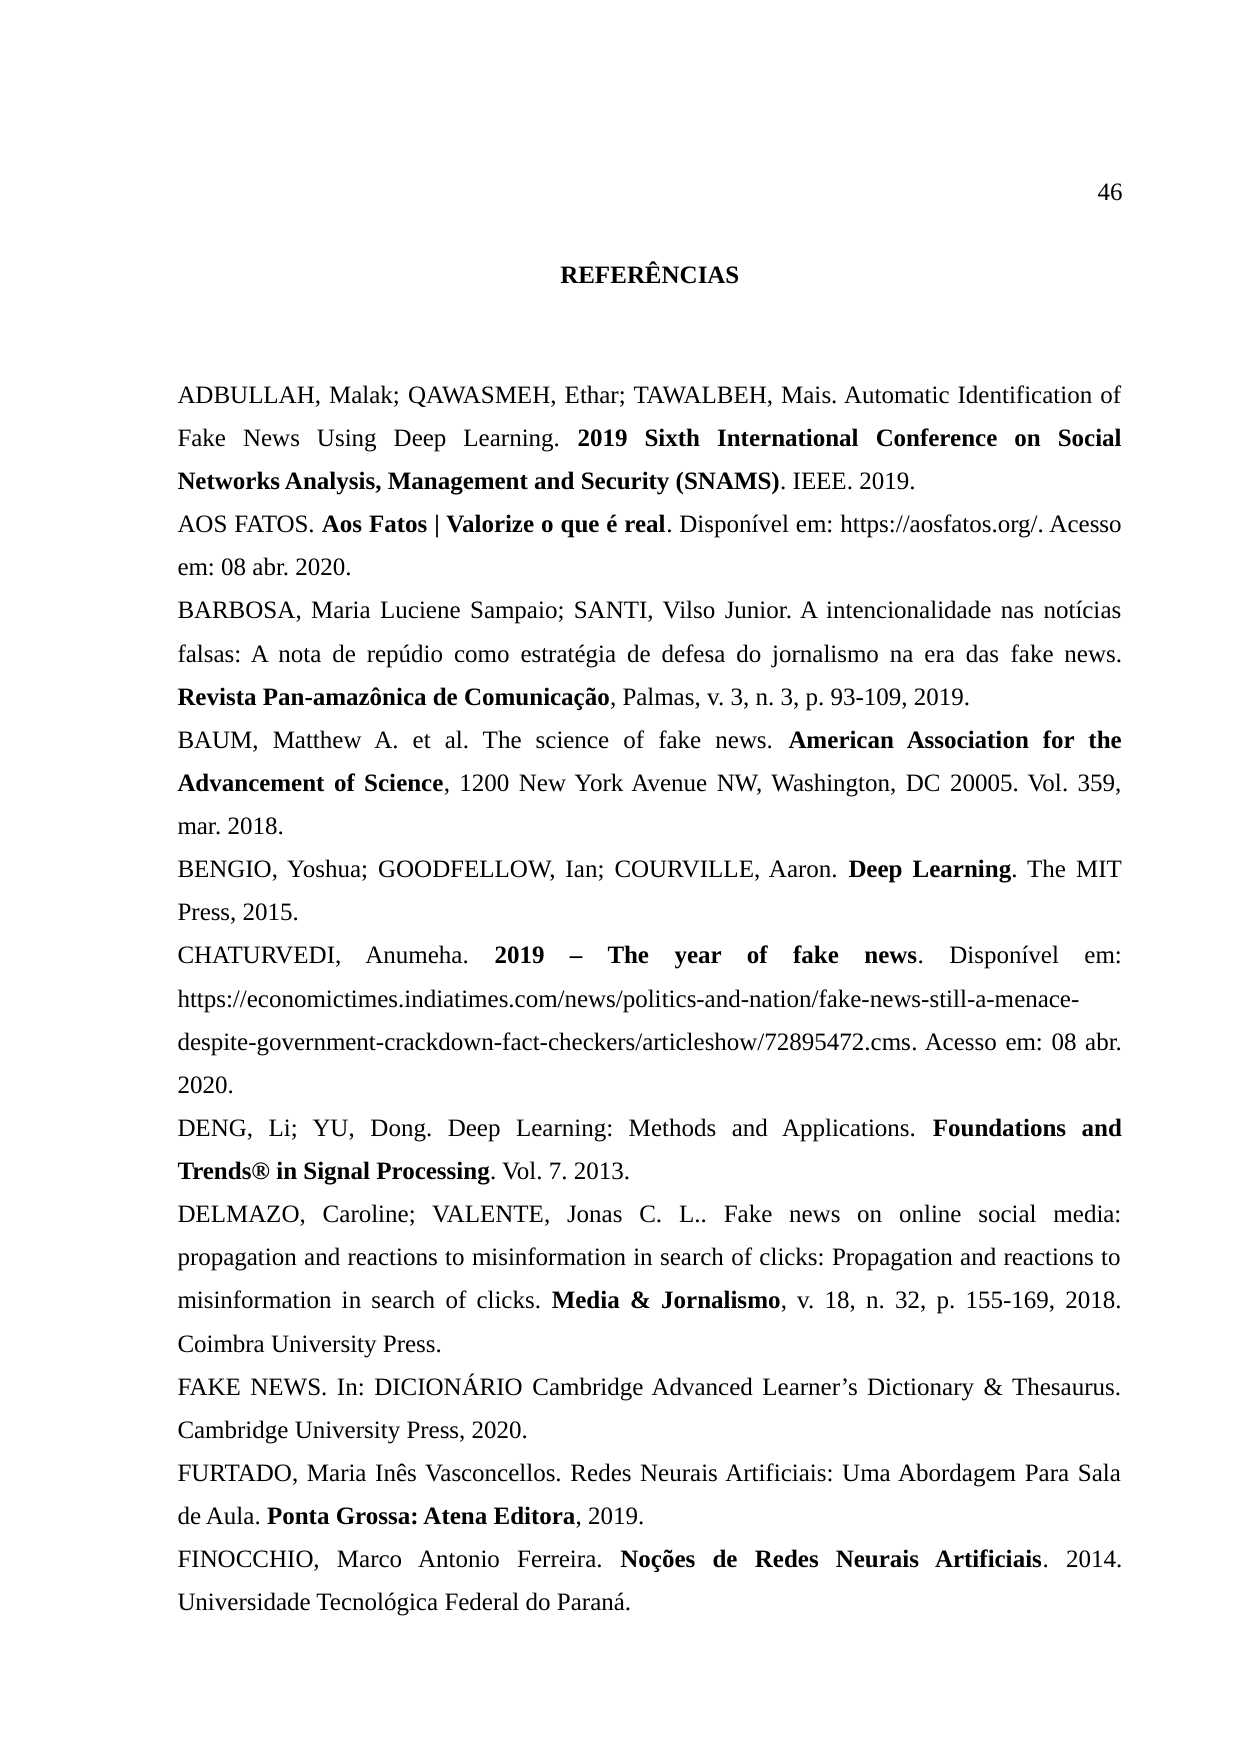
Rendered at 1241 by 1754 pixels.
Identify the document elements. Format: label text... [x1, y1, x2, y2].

text DENG, Li; YU, Dong. Deep Learning: Methods and Applications. Foundations and Trends® in Signal Processing. Vol. 7. 2013. [177, 1113, 1122, 1185]
text FURTADO, Maria Inês Vasconcellos. Redes Neurais Artificiais: Uma Abordagem Para Sala de Aula. Ponta Grossa: Atena Editora, 2019. [177, 1458, 1122, 1530]
text CHATURVEDI, Anumeha. 2019 – The year of fake news. Disponível em: https://economictimes.indiatimes.com/news/politics-and-nation/fake-news-still-a-menace-despite-government-crackdown-fact-checkers/articleshow/72895472.cms. Acesso em: 08 abr. 2020. [177, 941, 1122, 1099]
text AOS FATOS. Aos Fatos | Valorize o que é real. Disponível em: https://aosfatos.org/. Acesso em: 08 abr. 2020. [177, 509, 1122, 581]
text BENGIO, Yoshua; GOODFELLOW, Ian; COURVILLE, Aaron. Deep Learning. The MIT Press, 2015. [177, 854, 1122, 926]
subtitle REFERÊNCIAS [177, 260, 1122, 289]
text BAUM, Matthew A. et al. The science of fake news. American Association for the Advancement of Science, 1200 New York Avenue NW, Washington, DC 20005. Vol. 359, mar. 2018. [177, 725, 1122, 840]
text FAKE NEWS. In: DICIONÁRIO Cambridge Advanced Learner’s Dictionary & Thesaurus. Cambridge University Press, 2020. [177, 1372, 1122, 1444]
text DELMAZO, Caroline; VALENTE, Jonas C. L.. Fake news on online social media: propagation and reactions to misinformation in search of clicks: Propagation and reactions to misinformation in search of clicks. Media & Jornalismo, v. 18, n. 32, p. 155-169, 2018. Coimbra University Press. [177, 1199, 1122, 1357]
text BARBOSA, Maria Luciene Sampaio; SANTI, Vilso Junior. A intencionalidade nas notícias falsas: A nota de repúdio como estratégia de defesa do jornalismo na era das fake news. Revista Pan-amazônica de Comunicação, Palmas, v. 3, n. 3, p. 93-109, 2019. [177, 596, 1122, 711]
text FINOCCHIO, Marco Antonio Ferreira. Noções de Redes Neurais Artificiais. 2014. Universidade Tecnológica Federal do Paraná. [177, 1544, 1122, 1616]
text ADBULLAH, Malak; QAWASMEH, Ethar; TAWALBEH, Mais. Automatic Identification of Fake News Using Deep Learning. 2019 Sixth International Conference on Social Networks Analysis, Management and Security (SNAMS). IEEE. 2019. [177, 380, 1122, 495]
